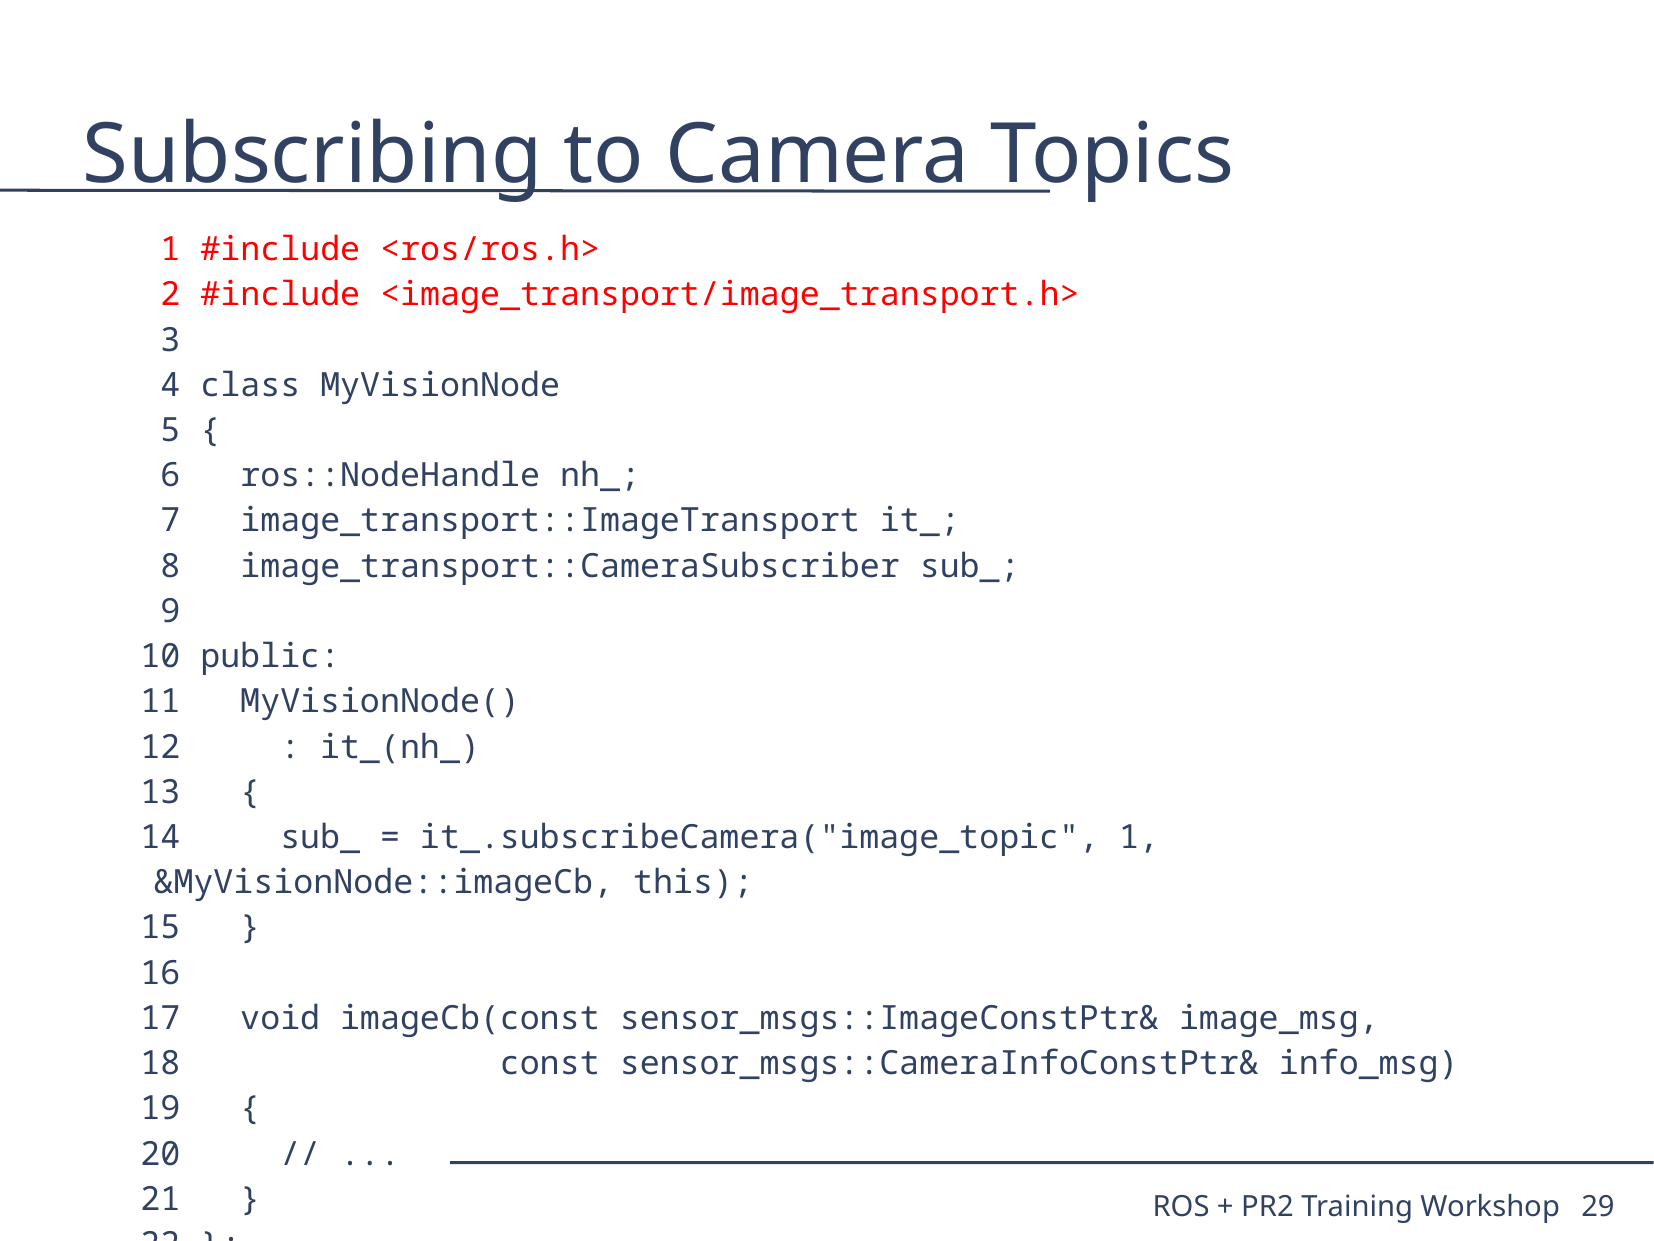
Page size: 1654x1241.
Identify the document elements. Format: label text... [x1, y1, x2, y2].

title Subscribing to Camera Topics [82, 75, 1571, 225]
list 1 #include <ros/ros.h> 2 #include <image_transport/image_transport.h> 3 4 class MyVisionNode 5 { 6 ros::NodeHandle nh_; 7 image_transport::ImageTransport it_; 8 image_transport::CameraSubscriber sub_; 9 10 public: 11 MyVisionNode() 12 : it_(nh_) 13 { 14 sub_ = it_.subscribeCamera("image_topic", 1, &MyVisionNode::imageCb, this); 15 } 16 17 void imageCb(const sensor_msgs::ImageConstPtr& image_msg, 18 const sensor_msgs::CameraInfoConstPtr& info_msg) 19 { 20 // ... 21 } 22 }; [82, 225, 1571, 1126]
